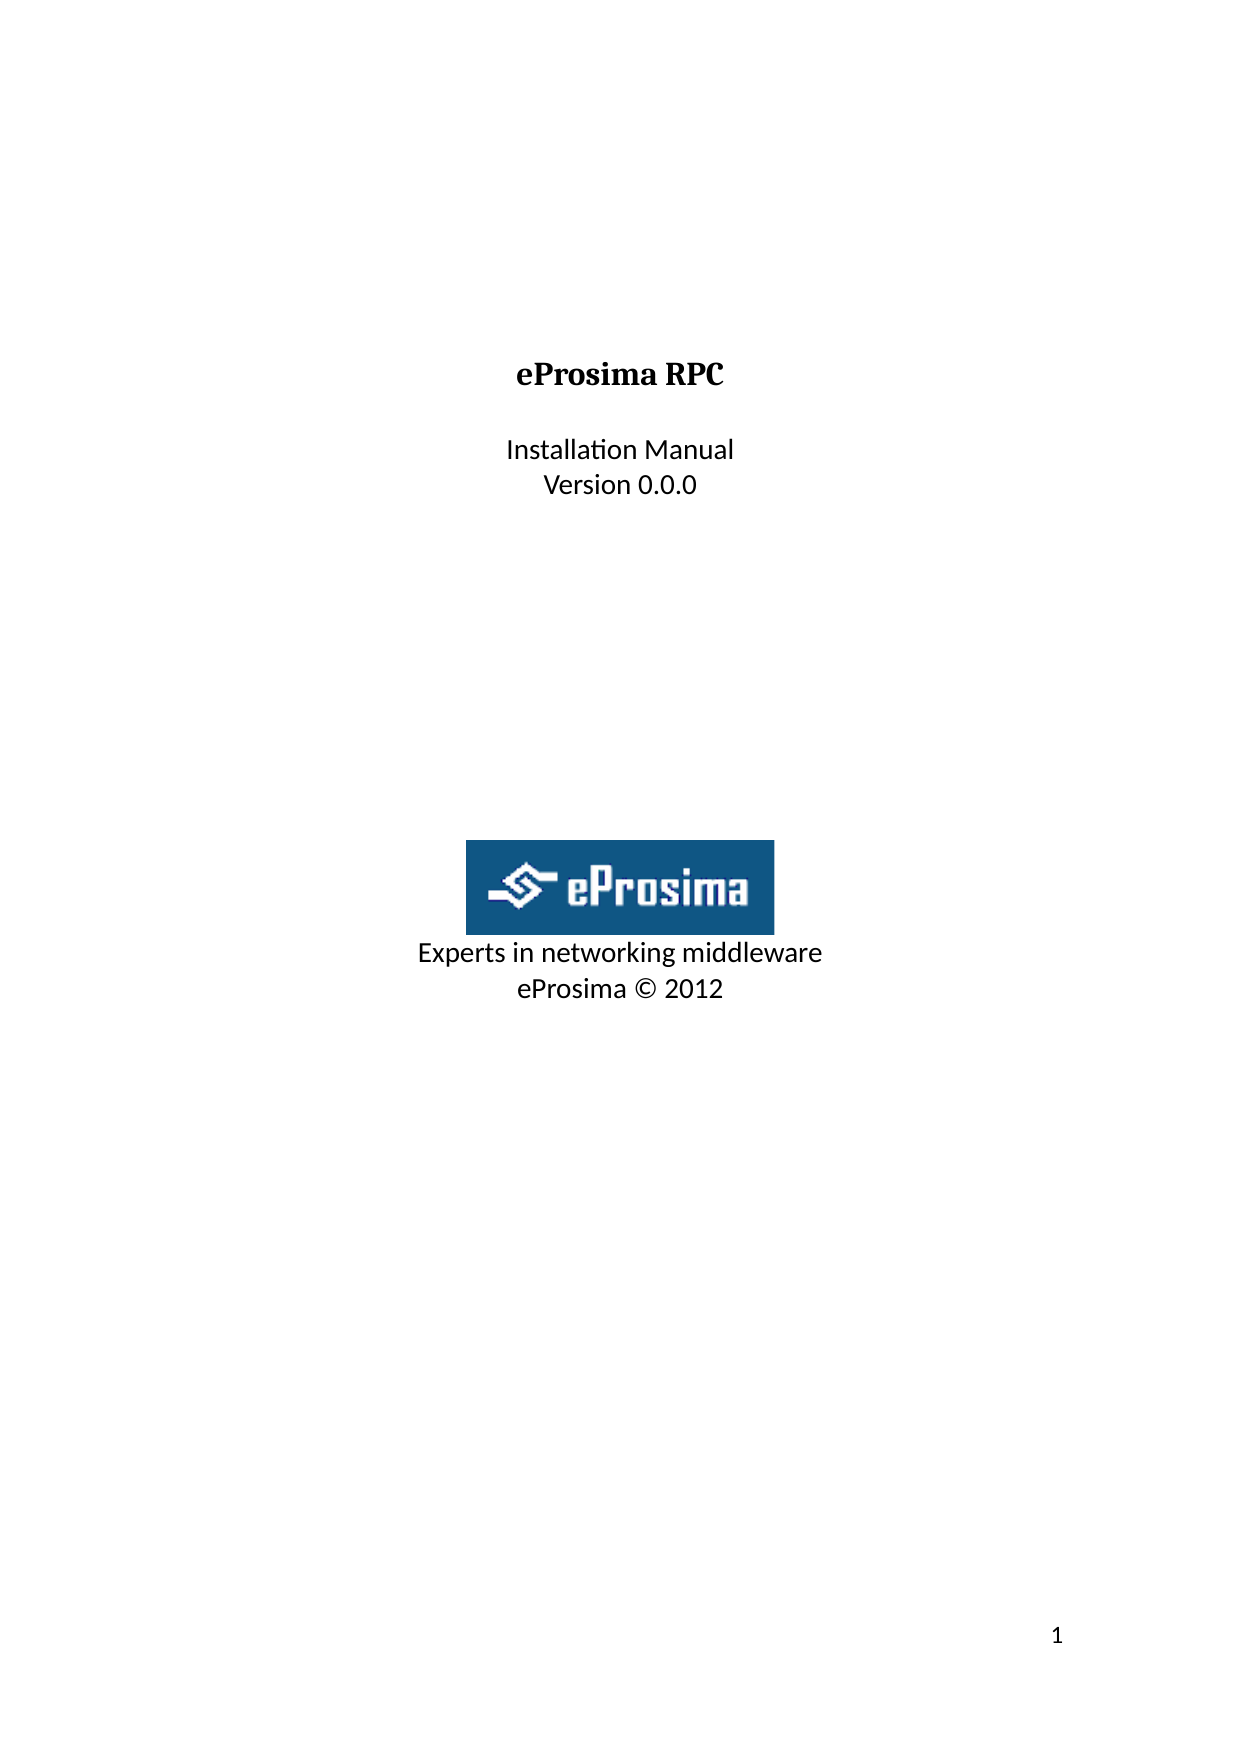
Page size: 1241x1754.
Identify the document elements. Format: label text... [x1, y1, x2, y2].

text Version 0.0.0 [177, 466, 1063, 502]
text Experts in networking middleware [177, 934, 1063, 970]
text Installation Manual [177, 400, 1063, 466]
title eProsima RPC [177, 356, 1063, 394]
picture [466, 840, 775, 935]
text eProsima © 2012 [177, 970, 1063, 1006]
